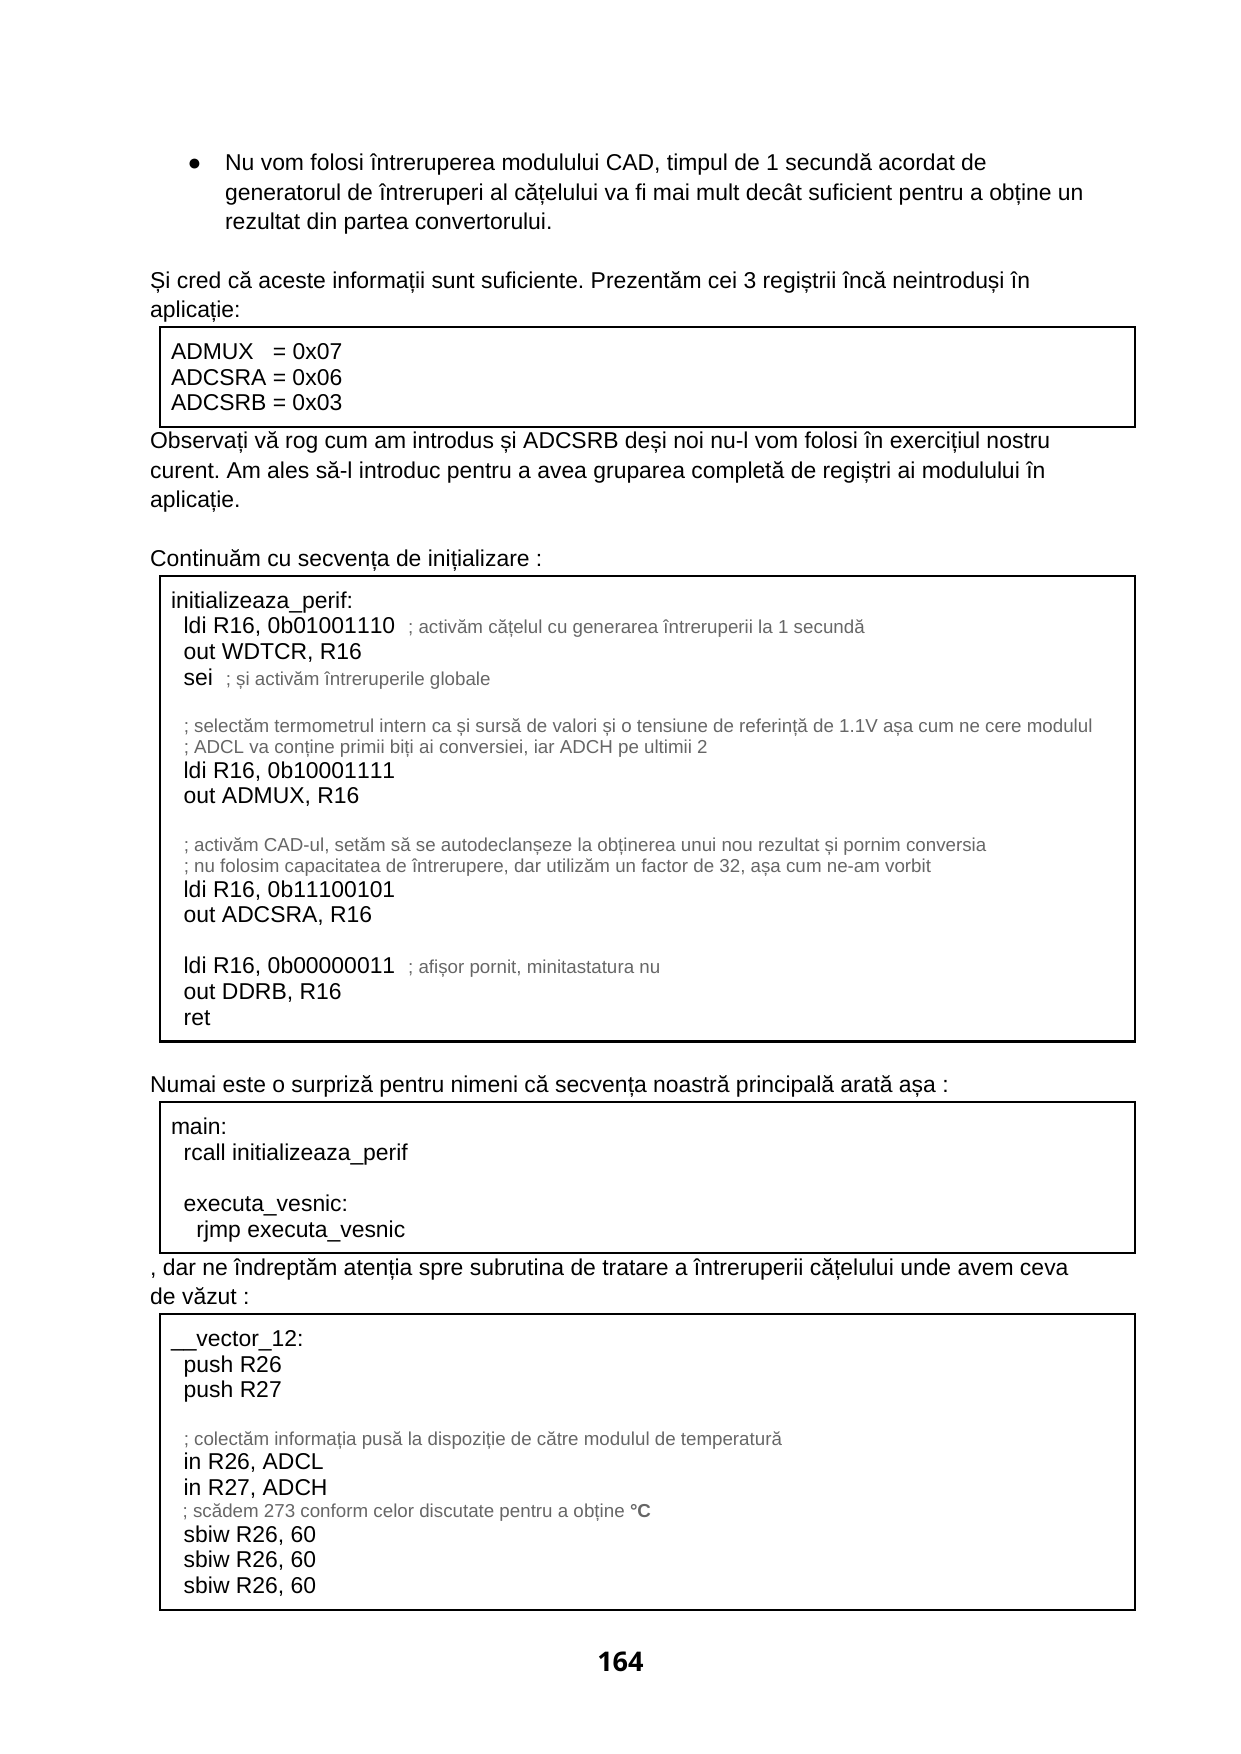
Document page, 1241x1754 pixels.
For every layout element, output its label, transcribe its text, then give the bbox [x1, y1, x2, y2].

table_header initializeaza_perif: ldi R16, 0b01001110 ; activăm cățelul cu generarea întreruperii la 1 secundă out WDTCR, R16 sei ; și activăm întreruperile globale ; selectăm termometrul intern ca și sursă de valori și o tensiune de referință de 1.1V așa cum ne cere modulul ; ADCL va conține primii biți ai conversiei, iar ADCH pe ultimii 2 ldi R16, 0b10001111 out ADMUX, R16 ; activăm CAD-ul, setăm să se autodeclanșeze la obținerea unui nou rezultat și pornim conversia ; nu folosim capacitatea de întrerupere, dar utilizăm un factor de 32, așa cum ne-am vorbit ldi R16, 0b11100101 out ADCSRA, R16 ldi R16, 0b00000011 ; afișor pornit, minitastatura nu out DDRB, R16 ret [161, 577, 1134, 1040]
table_header main: rcall initializeaza_perif executa_vesnic: rjmp executa_vesnic [161, 1103, 1134, 1252]
text Numai este o surpriză pentru nimeni că secvența noastră principală arată așa : [150, 1072, 1091, 1097]
table_header ADMUX = 0x07 ADCSRA = 0x06 ADCSRB = 0x03 [161, 328, 1134, 426]
text Și cred că aceste informații sunt suficiente. Prezentăm cei 3 regiștrii încă neintroduși în aplicație: [150, 267, 1091, 322]
list Nu vom folosi întreruperea modulului CAD, timpul de 1 secundă acordat de generatorul de întreruperi al cățelului va fi mai mult decât suficient pentru a obține un rezultat din partea convertorului. [187, 150, 1091, 234]
table_header __vector_12: push R26 push R27 ; colectăm informația pusă la dispoziție de către modulul de temperatură in R26, ADCL in R27, ADCH ; scădem 273 conform celor discutate pentru a obține °C sbiw R26, 60 sbiw R26, 60 sbiw R26, 60 [161, 1315, 1134, 1608]
text Observați vă rog cum am introdus și ADCSRB deși noi nu-l vom folosi în exercițiul nostru curent. Am ales să-l introduc pentru a avea gruparea completă de regiștri ai modulului în aplicație. [150, 428, 1091, 512]
text , dar ne îndreptăm atenția spre subrutina de tratare a întreruperii cățelului unde avem ceva de văzut : [150, 1254, 1091, 1309]
text Continuăm cu secvența de inițializare : [150, 546, 1091, 571]
